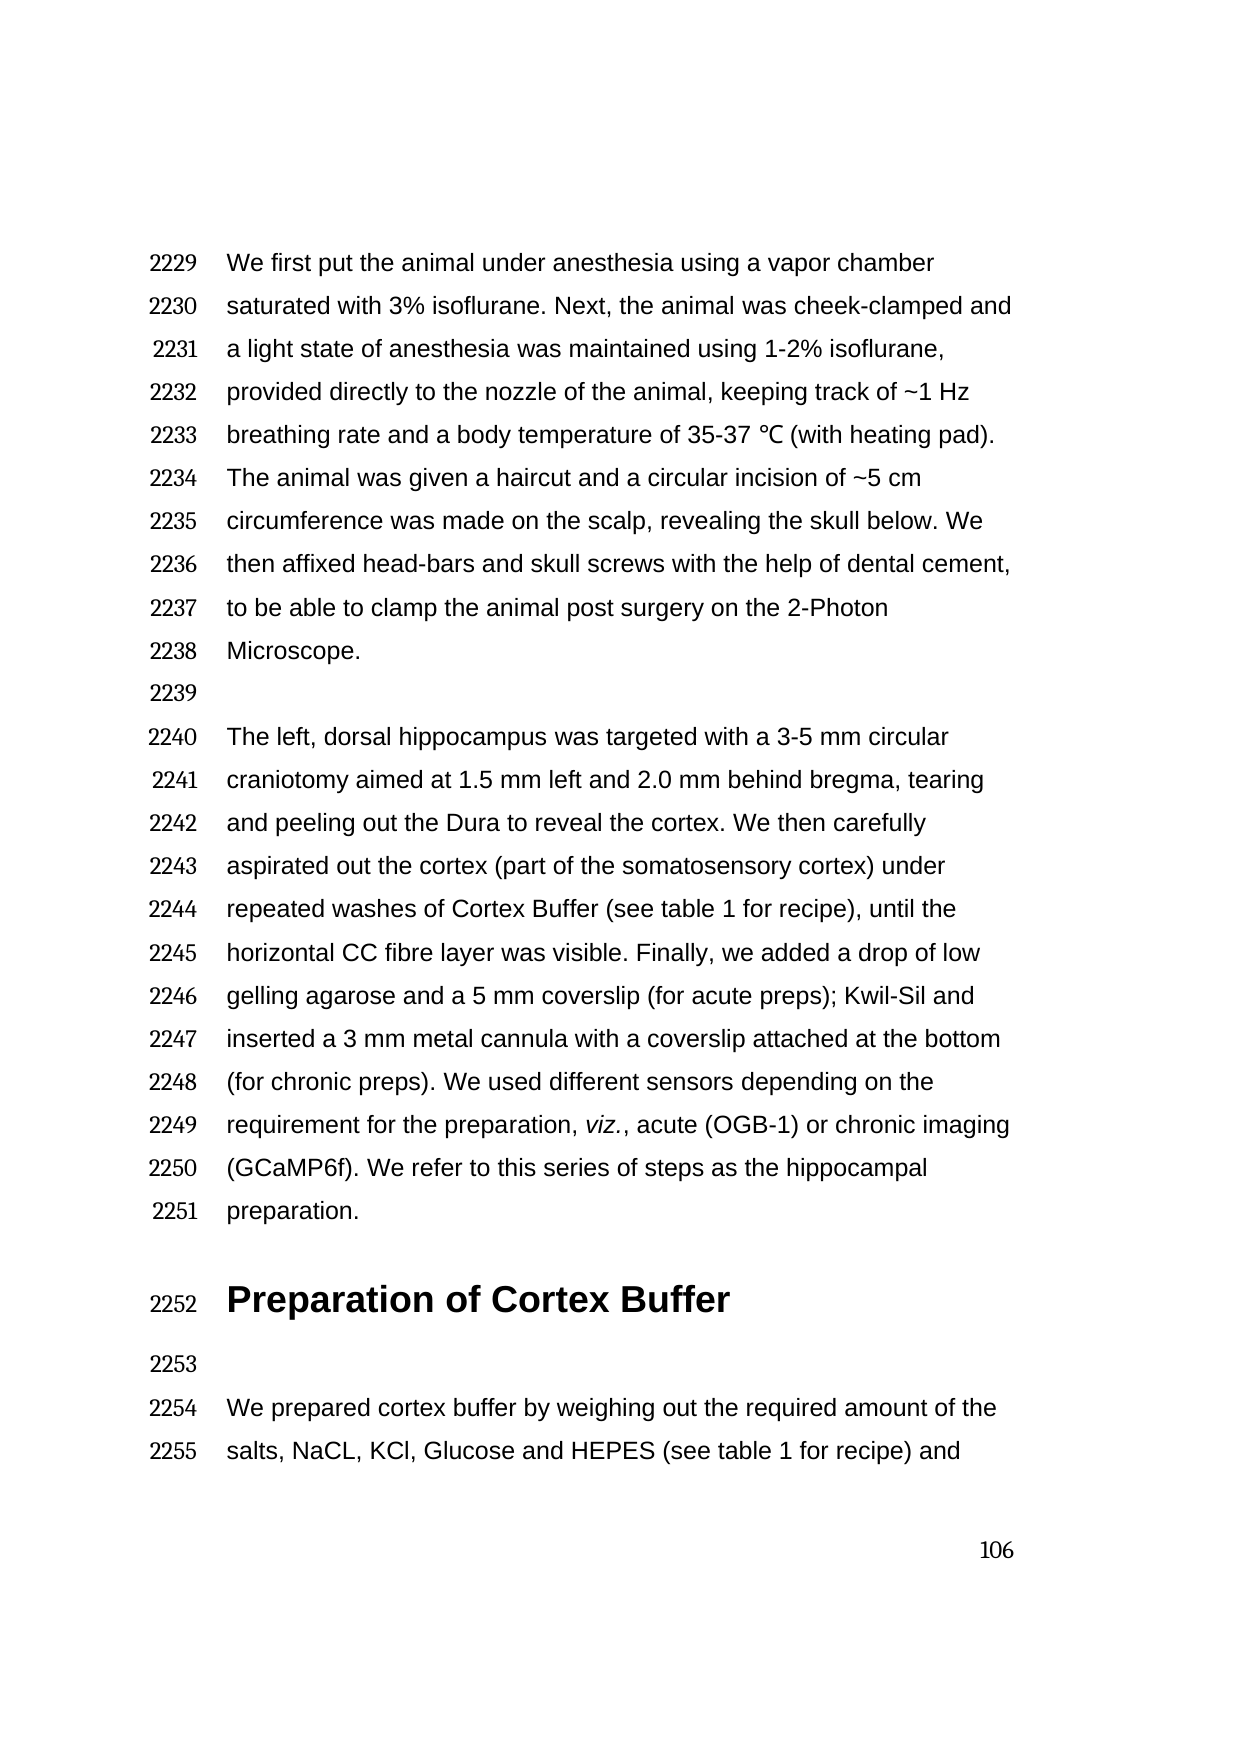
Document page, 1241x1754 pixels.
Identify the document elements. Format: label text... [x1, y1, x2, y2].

text The left, dorsal hippocampus was targeted with a 3-5 mm circular craniotomy aimed at 1.5 mm left and 2.0 mm behind bregma, tearing and peeling out the Dura to reveal the cortex. We then carefully aspirated out the cortex (part of the somatosensory cortex) under repeated washes of Cortex Buffer (see table 1 for recipe), until the horizontal CC fibre layer was visible. Finally, we added a drop of low gelling agarose and a 5 mm coverslip (for acute preps); Kwil-Sil and inserted a 3 mm metal cannula with a coverslip attached at the bottom (for chronic preps). We used different sensors depending on the requirement for the preparation, viz., acute (OGB-1) or chronic imaging (GCaMP6f). We refer to this series of steps as the hippocampal preparation. [226, 722, 1014, 1225]
text We first put the animal under anesthesia using a vapor chamber saturated with 3% isoflurane. Next, the animal was cheek-clamped and a light state of anesthesia was maintained using 1-2% isoflurane, provided directly to the nozzle of the animal, keeping track of ~1 Hz breathing rate and a body temperature of 35-37 ℃ (with heating pad). The animal was given a haircut and a circular incision of ~5 cm circumference was made on the scalp, revealing the skull below. We then affixed head-bars and skull screws with the help of dental cement, to be able to clamp the animal post surgery on the 2-Photon Microscope. [226, 248, 1014, 664]
subtitle Preparation of Cortex Buffer [226, 1277, 1014, 1320]
text We prepared cortex buffer by weighing out the required amount of the salts, NaCL, KCl, Glucose and HEPES (see table 1 for recipe) and [226, 1393, 1014, 1465]
